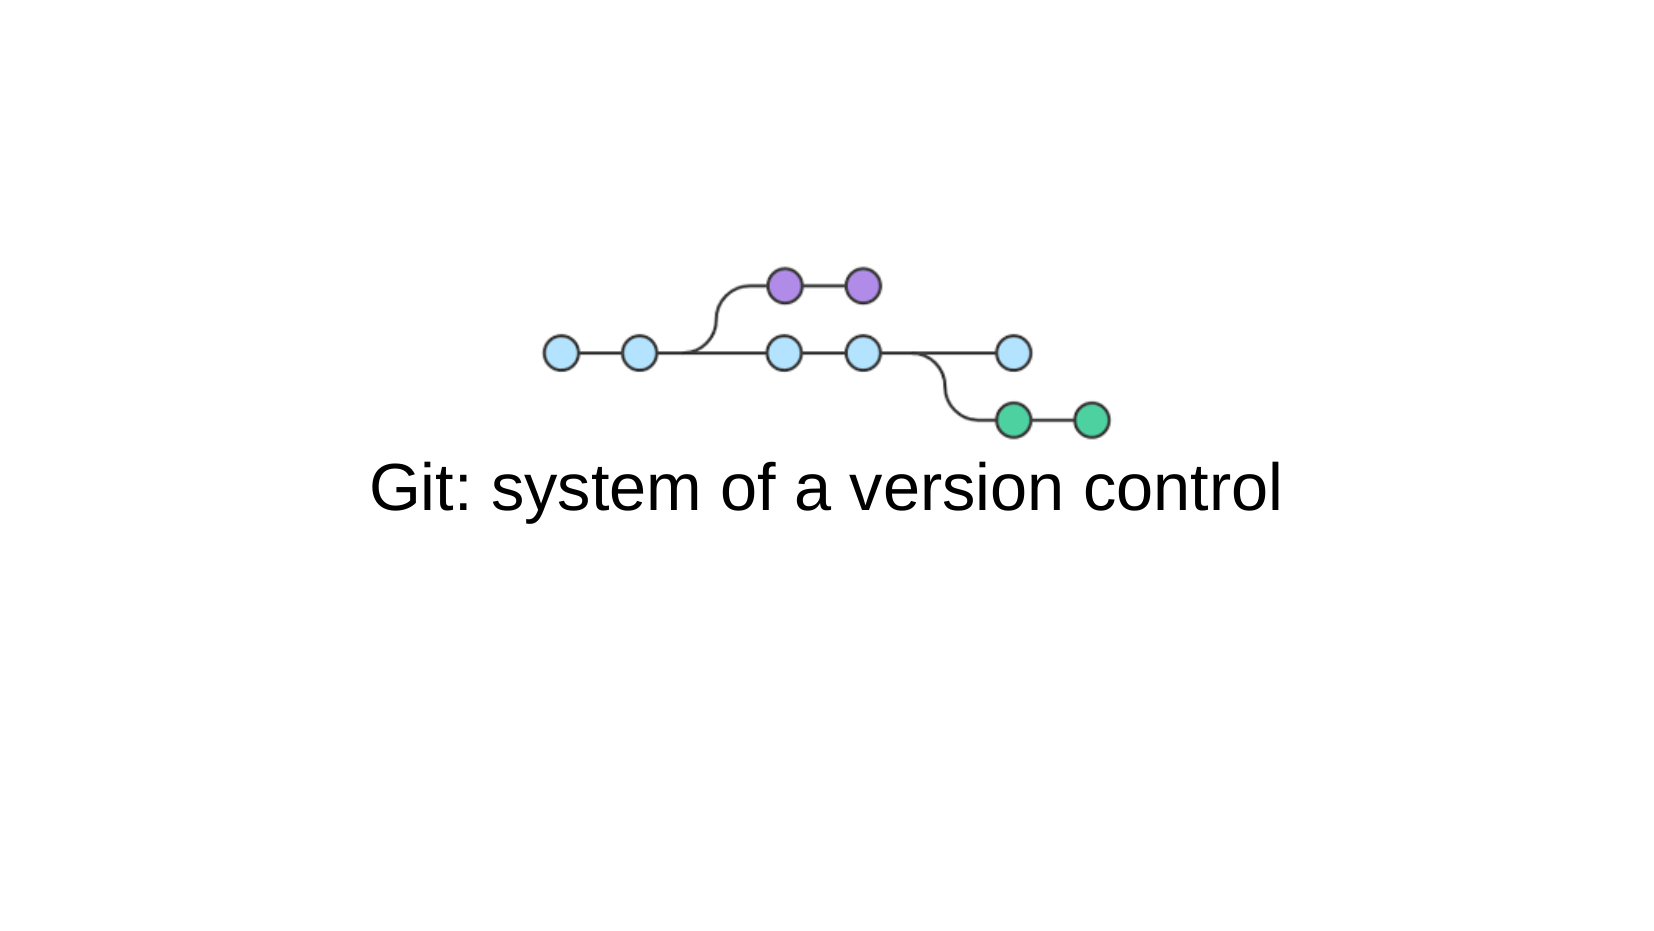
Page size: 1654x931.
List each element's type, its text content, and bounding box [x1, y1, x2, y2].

picture [501, 259, 1153, 449]
subtitle Git: system of a version control [82, 217, 1571, 758]
